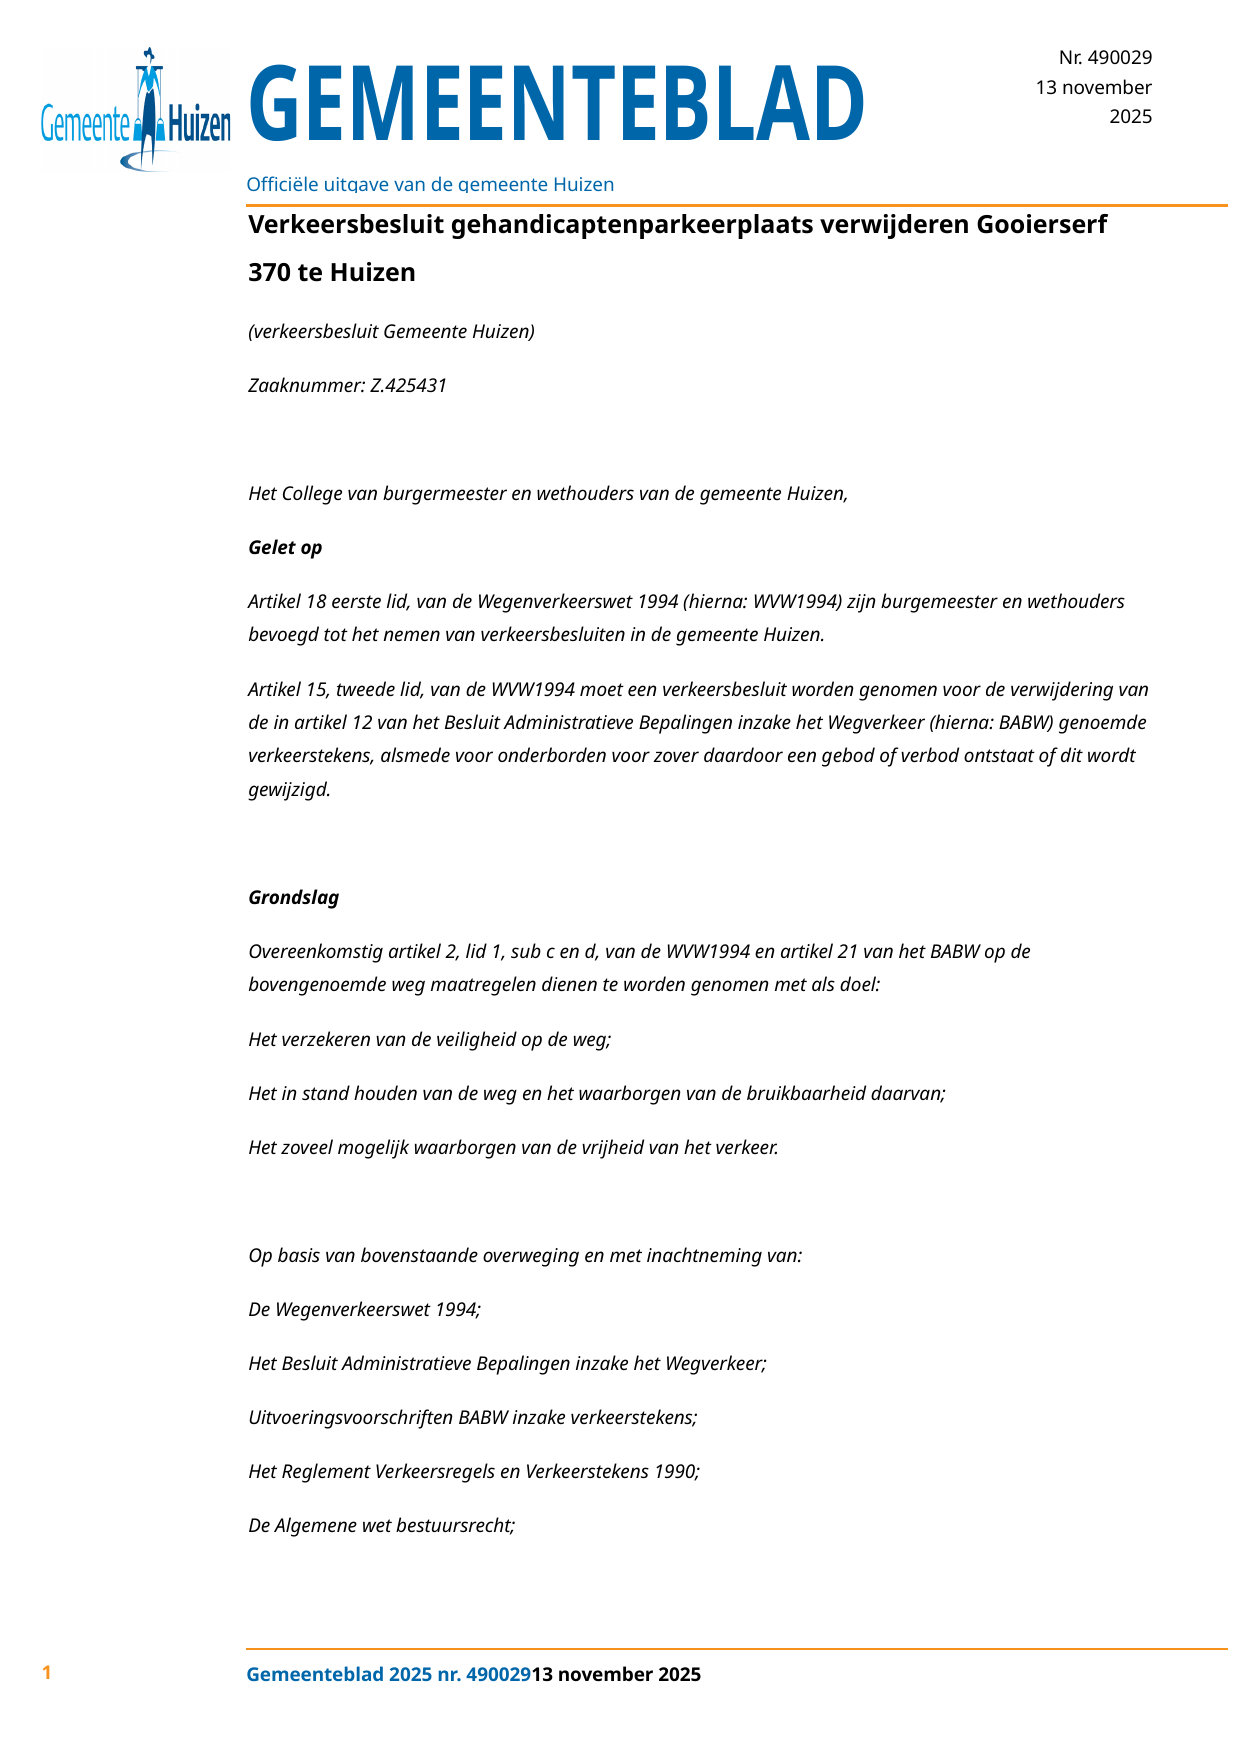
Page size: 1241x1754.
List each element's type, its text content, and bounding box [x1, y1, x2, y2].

picture [41, 47, 231, 172]
text Het zoveel mogelijk waarborgen van de vrijheid van het verkeer. [248, 1134, 1152, 1159]
text Het verzekeren van de veiligheid op de weg; [248, 1026, 1152, 1051]
text Het College van burgermeester en wethouders van de gemeente Huizen, [248, 480, 1152, 506]
text Gelet op [248, 534, 1152, 560]
text Uitvoeringsvoorschriften BABW inzake verkeerstekens; [248, 1404, 1152, 1430]
text Artikel 18 eerste lid, van de Wegenverkeerswet 1994 (hierna: WVW1994) zijn burgemeester en wethouders bevoegd tot het nemen van verkeersbesluiten in de gemeente Huizen. [248, 588, 1152, 647]
text Zaaknummer: Z.425431 [248, 372, 1152, 398]
text Het Besluit Administratieve Bepalingen inzake het Wegverkeer; [248, 1350, 1152, 1376]
text Overeenkomstig artikel 2, lid 1, sub c en d, van de WVW1994 en artikel 21 van het BABW op de bovengenoemde weg maatregelen dienen te worden genomen met als doel: [248, 938, 1152, 997]
text Artikel 15, tweede lid, van de WVW1994 moet een verkeersbesluit worden genomen voor de verwijdering van de in artikel 12 van het Besluit Administratieve Bepalingen inzake het Wegverkeer (hierna: BABW) genoemde verkeerstekens, alsmede voor onderborden voor zover daardoor een gebod of verbod ontstaat of dit wordt gewijzigd. [248, 676, 1152, 802]
text Het in stand houden van de weg en het waarborgen van de bruikbaarheid daarvan; [248, 1080, 1152, 1106]
text Het Reglement Verkeersregels en Verkeerstekens 1990; [248, 1458, 1152, 1484]
text De Algemene wet bestuursrecht; [248, 1512, 1152, 1538]
text De Wegenverkeerswet 1994; [248, 1296, 1152, 1322]
text Grondslag [248, 884, 1152, 910]
text (verkeersbesluit Gemeente Huizen) [248, 318, 1152, 344]
text Verkeersbesluit gehandicaptenparkeerplaats verwijderen Gooierserf 370 te Huizen [248, 207, 1152, 288]
text Op basis van bovenstaande overweging en met inachtneming van: [248, 1242, 1152, 1268]
